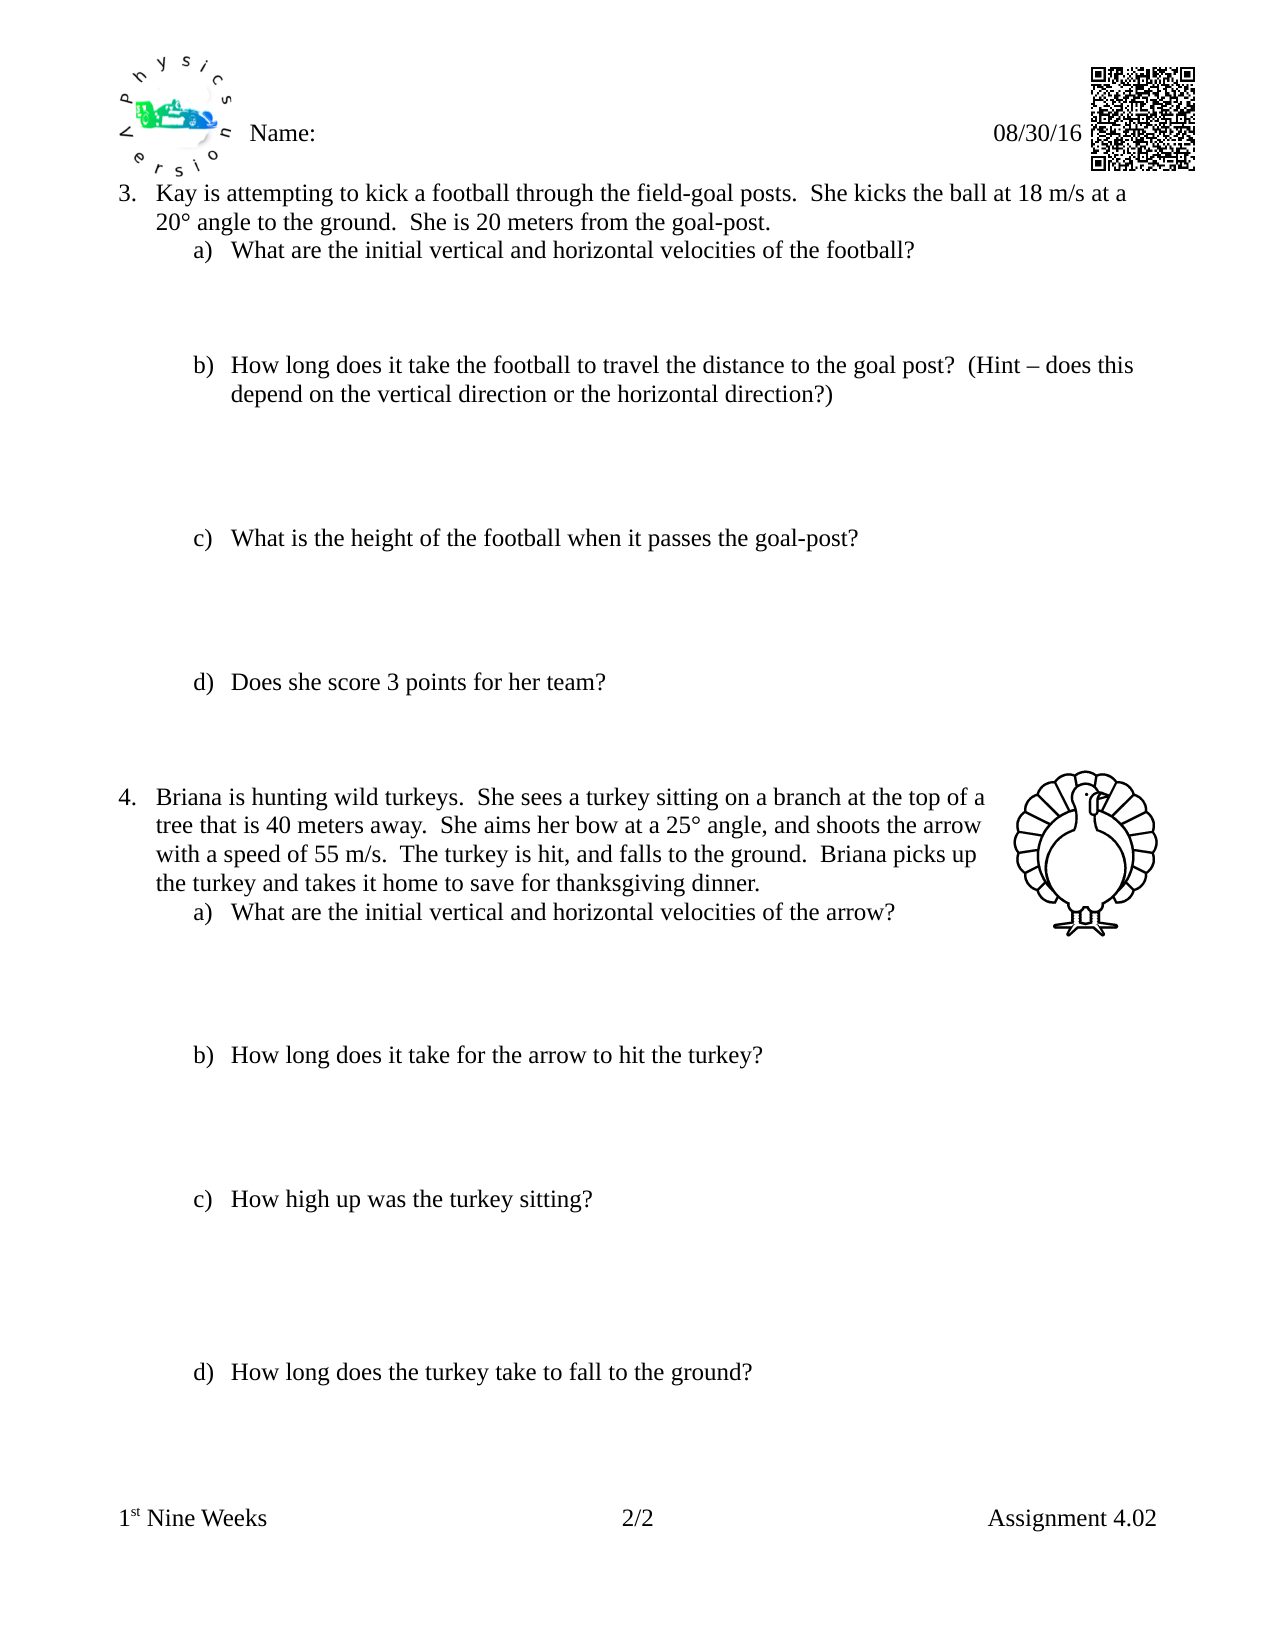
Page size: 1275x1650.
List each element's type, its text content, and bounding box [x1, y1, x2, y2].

picture [119, 56, 232, 177]
list How long does the turkey take to fall to the ground? [193, 1357, 1157, 1386]
list How long does it take for the arrow to hit the turkey? [193, 1041, 1157, 1069]
list How long does it take the football to travel the distance to the goal post? (Hint – does this depend on the vertical direction or the horizontal direction?) [193, 351, 1157, 408]
picture [1082, 58, 1203, 179]
list Kay is attempting to kick a football through the field-goal posts. She kicks the ball at 18 m/s at a 20° angle to the ground. She is 20 meters from the goal-post. [118, 176, 1157, 236]
picture [1010, 767, 1160, 940]
list What is the height of the football when it passes the goal-post? [193, 523, 1157, 552]
list Does she score 3 points for her team? [193, 667, 1157, 696]
list How high up was the turkey sitting? [193, 1184, 1157, 1213]
list What are the initial vertical and horizontal velocities of the arrow? [193, 897, 1010, 926]
list Briana is hunting wild turkeys. She sees a turkey sitting on a branch at the top of a tree that is 40 meters away. She aims her bow at a 25° angle, and shoots the arrow with a speed of 55 m/s. The turkey is hit, and falls to the ground. Briana picks up the turkey and takes it home to save for thanksgiving dinner. [118, 782, 1010, 897]
list What are the initial vertical and horizontal velocities of the football? [193, 236, 1157, 264]
